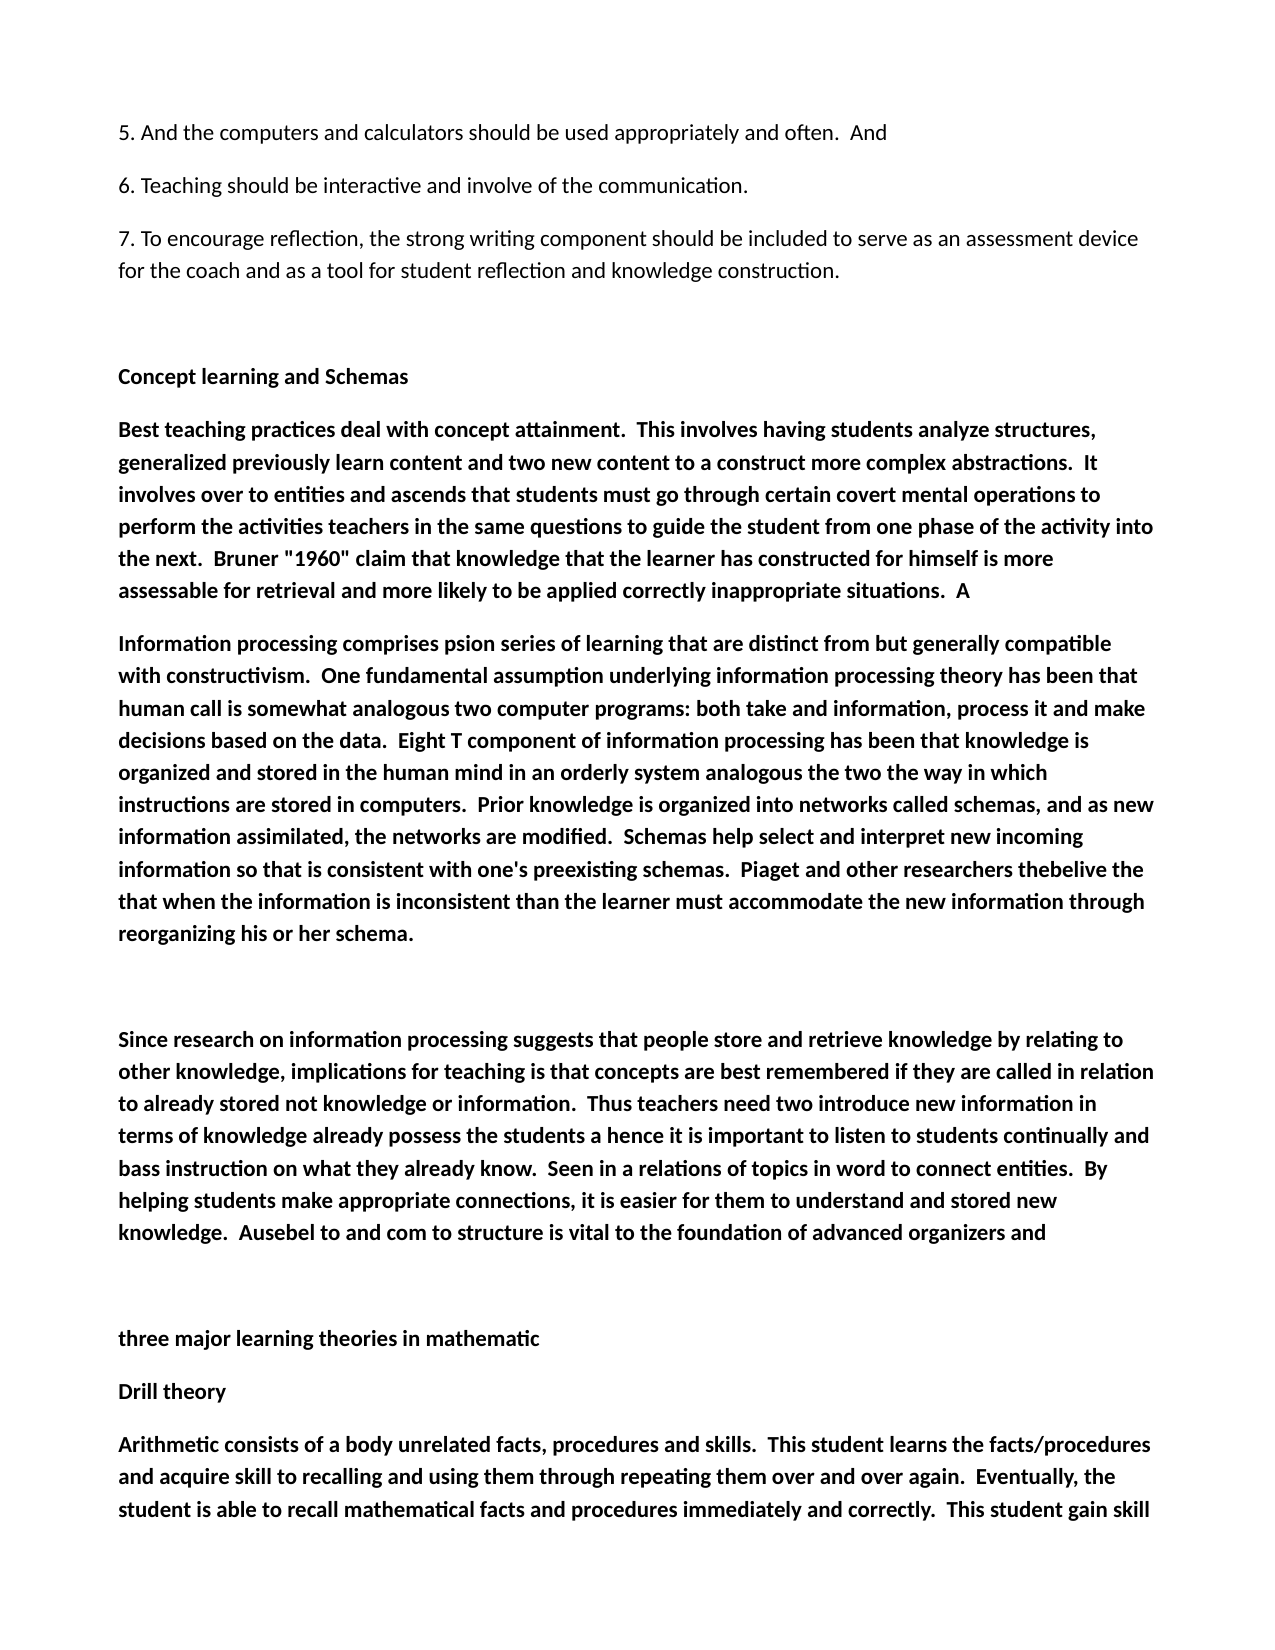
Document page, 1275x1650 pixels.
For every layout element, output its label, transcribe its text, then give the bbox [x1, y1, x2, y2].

text Concept learning and Schemas [118, 362, 1157, 390]
text 6. Teaching should be interactive and involve of the communication. [118, 171, 1157, 199]
text Since research on information processing suggests that people store and retrieve knowledge by relating to other knowledge, implications for teaching is that concepts are best remembered if they are called in relation to already stored not knowledge or information. Thus teachers need two introduce new information in terms of knowledge already possess the students a hence it is important to listen to students continually and bass instruction on what they already know. Seen in a relations of topics in word to connect entities. By helping students make appropriate connections, it is easier for them to understand and stored new knowledge. Ausebel to and com to structure is vital to the foundation of advanced organizers and [118, 1025, 1157, 1246]
text Information processing comprises psion series of learning that are distinct from but generally compatible with constructivism. One fundamental assumption underlying information processing theory has been that human call is somewhat analogous two computer programs: both take and information, process it and make decisions based on the data. Eight T component of information processing has been that knowledge is organized and stored in the human mind in an orderly system analogous the two the way in which instructions are stored in computers. Prior knowledge is organized into networks called schemas, and as new information assimilated, the networks are modified. Schemas help select and interpret new incoming information so that is consistent with one's preexisting schemas. Piaget and other researchers thebelive the that when the information is inconsistent than the learner must accommodate the new information through reorganizing his or her schema. [118, 629, 1157, 947]
text three major learning theories in mathematic [118, 1324, 1157, 1352]
text 7. To encourage reflection, the strong writing component should be included to serve as an assessment device for the coach and as a tool for student reflection and knowledge construction. [118, 224, 1157, 284]
text 5. And the computers and calculators should be used appropriately and often. And [118, 118, 1157, 146]
text Arithmetic consists of a body unrelated facts, procedures and skills. This student learns the facts/procedures and acquire skill to recalling and using them through repeating them over and over again. Eventually, the student is able to recall mathematical facts and procedures immediately and correctly. This student gain skill [118, 1430, 1157, 1523]
text Best teaching practices deal with concept attainment. This involves having students analyze structures, generalized previously learn content and two new content to a construct more complex abstractions. It involves over to entities and ascends that students must go through certain covert mental operations to perform the activities teachers in the same questions to guide the student from one phase of the activity into the next. Bruner "1960" claim that knowledge that the learner has constructed for himself is more assessable for retrieval and more likely to be applied correctly inappropriate situations. A [118, 415, 1157, 604]
text Drill theory [118, 1377, 1157, 1405]
